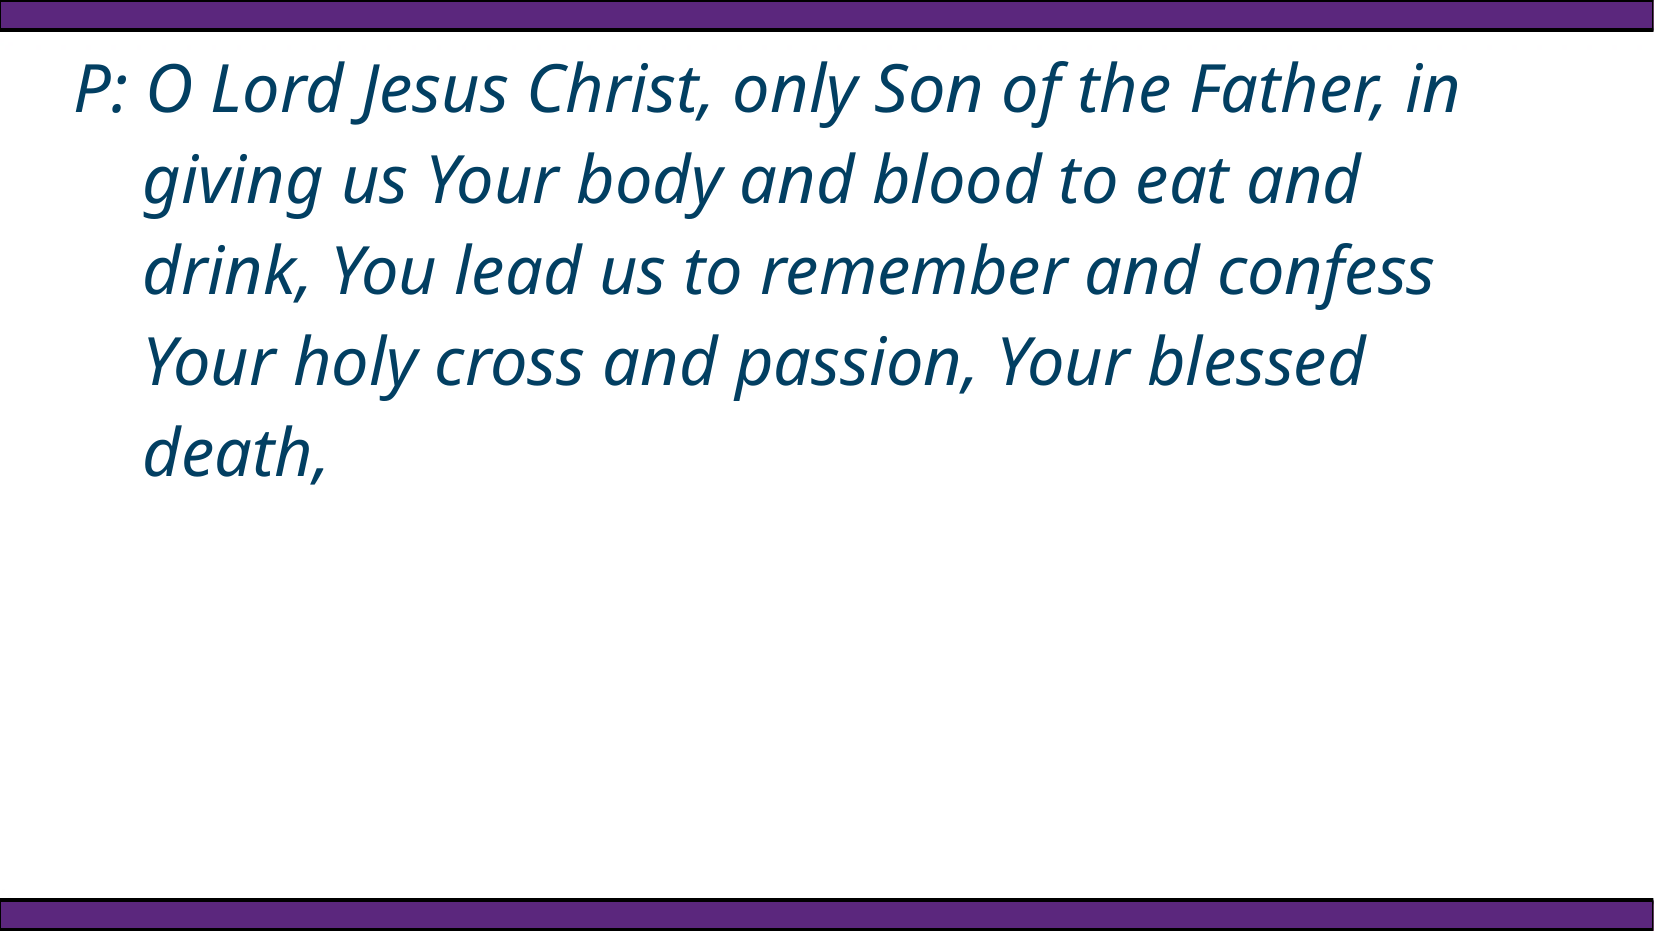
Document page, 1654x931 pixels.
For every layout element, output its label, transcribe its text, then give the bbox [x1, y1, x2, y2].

text_box P: O Lord Jesus Christ, only Son of the Father, in giving us Your body and blood to eat and drink, You lead us to remember and confess Your holy cross and passion, Your blessed death, [58, 34, 1589, 493]
text_box [0, 900, 1654, 931]
text_box [0, 0, 1654, 31]
picture [0, 31, 1654, 900]
